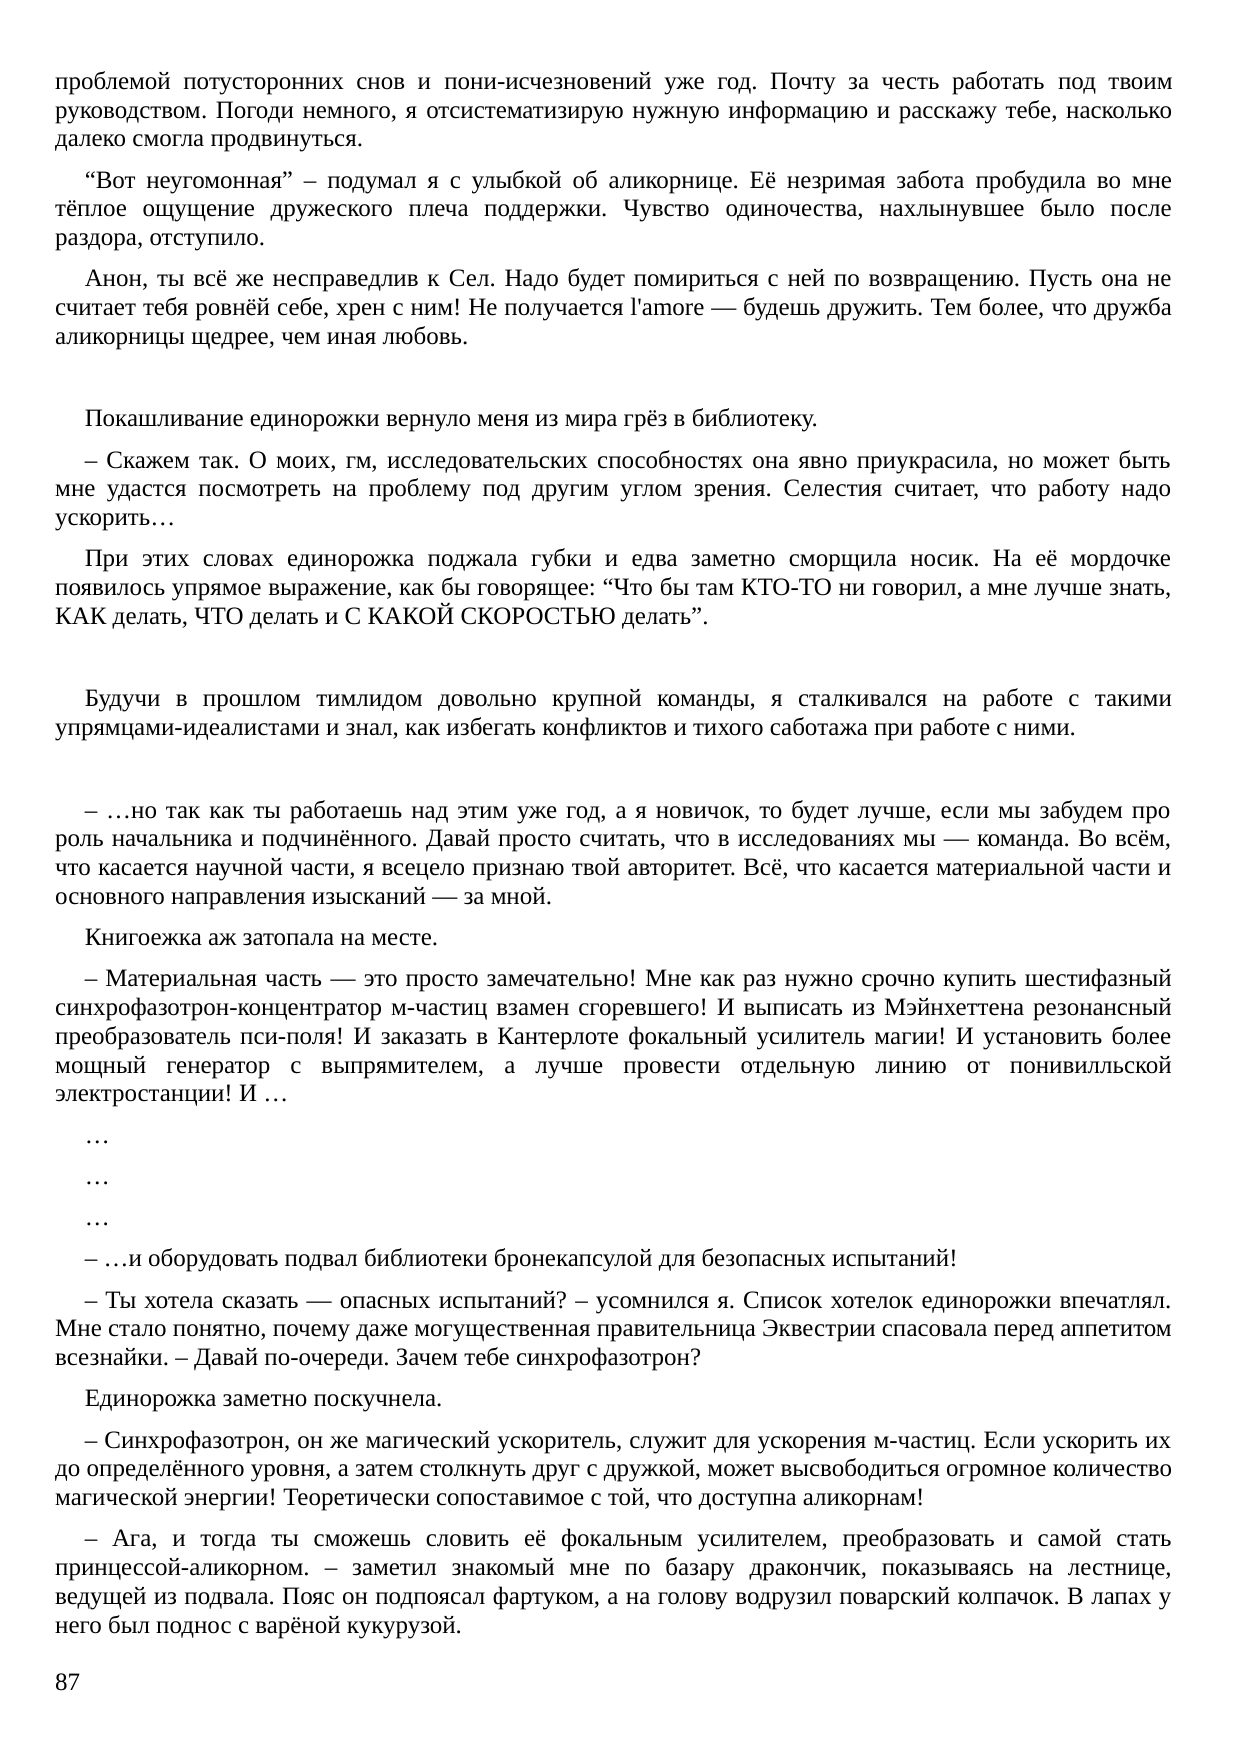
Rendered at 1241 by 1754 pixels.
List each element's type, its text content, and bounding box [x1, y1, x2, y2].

text – Синхрофазотрон, он же магический ускоритель, служит для ускорения м-частиц. Если ускорить их до определённого уровня, а затем столкнуть друг с дружкой, может высвободиться огромное количество магической энергии! Теоретически сопоставимое с той, что доступна аликорнам! [55, 1425, 1173, 1511]
text – Скажем так. О моих, гм, исследовательских способностях она явно приукрасила, но может быть мне удастся посмотреть на проблему под другим углом зрения. Селестия считает, что работу надо ускорить… [55, 445, 1173, 531]
text Единорожка заметно поскучнела. [55, 1383, 1173, 1412]
text – Ты хотела сказать — опасных испытаний? – усомнился я. Список хотелок единорожки впечатлял. Мне стало понятно, почему даже могущественная правительница Эквестрии спасовала перед аппетитом всезнайки. – Давай по-очереди. Зачем тебе синхрофазотрон? [55, 1285, 1173, 1371]
text Будучи в прошлом тимлидом довольно крупной команды, я сталкивался на работе с такими упрямцами-идеалистами и знал, как избегать конфликтов и тихого саботажа при работе с ними. [55, 683, 1173, 741]
text При этих словах единорожка поджала губки и едва заметно сморщила носик. На её мордочке появилось упрямое выражение, как бы говорящее: “Что бы там КТО-ТО ни говорил, а мне лучше знать, КАК делать, ЧТО делать и С КАКОЙ СКОРОСТЬЮ делать”. [55, 543, 1173, 630]
text – …но так как ты работаешь над этим уже год, а я новичок, то будет лучше, если мы забудем про роль начальника и подчинённого. Давай просто считать, что в исследованиях мы — команда. Во всём, что касается научной части, я всецело признаю твой авторитет. Всё, что касается материальной части и основного направления изысканий — за мной. [55, 795, 1173, 910]
text Покашливание единорожки вернуло меня из мира грёз в библиотеку. [55, 403, 1173, 432]
text – …и оборудовать подвал библиотеки бронекапсулой для безопасных испытаний! [55, 1243, 1173, 1272]
text “Вот неугомонная” – подумал я с улыбкой об аликорнице. Её незримая забота пробудила во мне тёплое ощущение дружеского плеча поддержки. Чувство одиночества, нахлынувшее было после раздора, отступило. [55, 165, 1173, 251]
text – Ага, и тогда ты сможешь словить её фокальным усилителем, преобразовать и самой стать принцессой-аликорном. – заметил знакомый мне по базару дракончик, показываясь на лестнице, ведущей из подвала. Пояс он подпоясал фартуком, а на голову водрузил поварский колпачок. В лапах у него был поднос с варёной кукурузой. [55, 1523, 1173, 1638]
text – Материальная часть — это просто замечательно! Мне как раз нужно срочно купить шестифазный синхрофазотрон-концентратор м-частиц взамен сгоревшего! И выписать из Мэйнхеттена резонансный преобразователь пси-поля! И заказать в Кантерлоте фокальный усилитель магии! И установить более мощный генератор с выпрямителем, а лучше провести отдельную линию от понивилльской электростанции! И … [55, 963, 1173, 1107]
text … [55, 1120, 1173, 1148]
text … [55, 1161, 1173, 1190]
text Анон, ты всё же несправедлив к Сел. Надо будет помириться с ней по возвращению. Пусть она не считает тебя ровнёй себе, хрен с ним! Не получается l'amore — будешь дружить. Тем более, что дружба аликорницы щедрее, чем иная любовь. [55, 263, 1173, 350]
text … [55, 1202, 1173, 1231]
text проблемой потусторонних снов и пони-исчезновений уже год. Почту за честь работать под твоим руководством. Погоди немного, я отсистематизирую нужную информацию и расскажу тебе, насколько далеко смогла продвинуться. [55, 66, 1173, 152]
text Книгоежка аж затопала на месте. [55, 922, 1173, 951]
